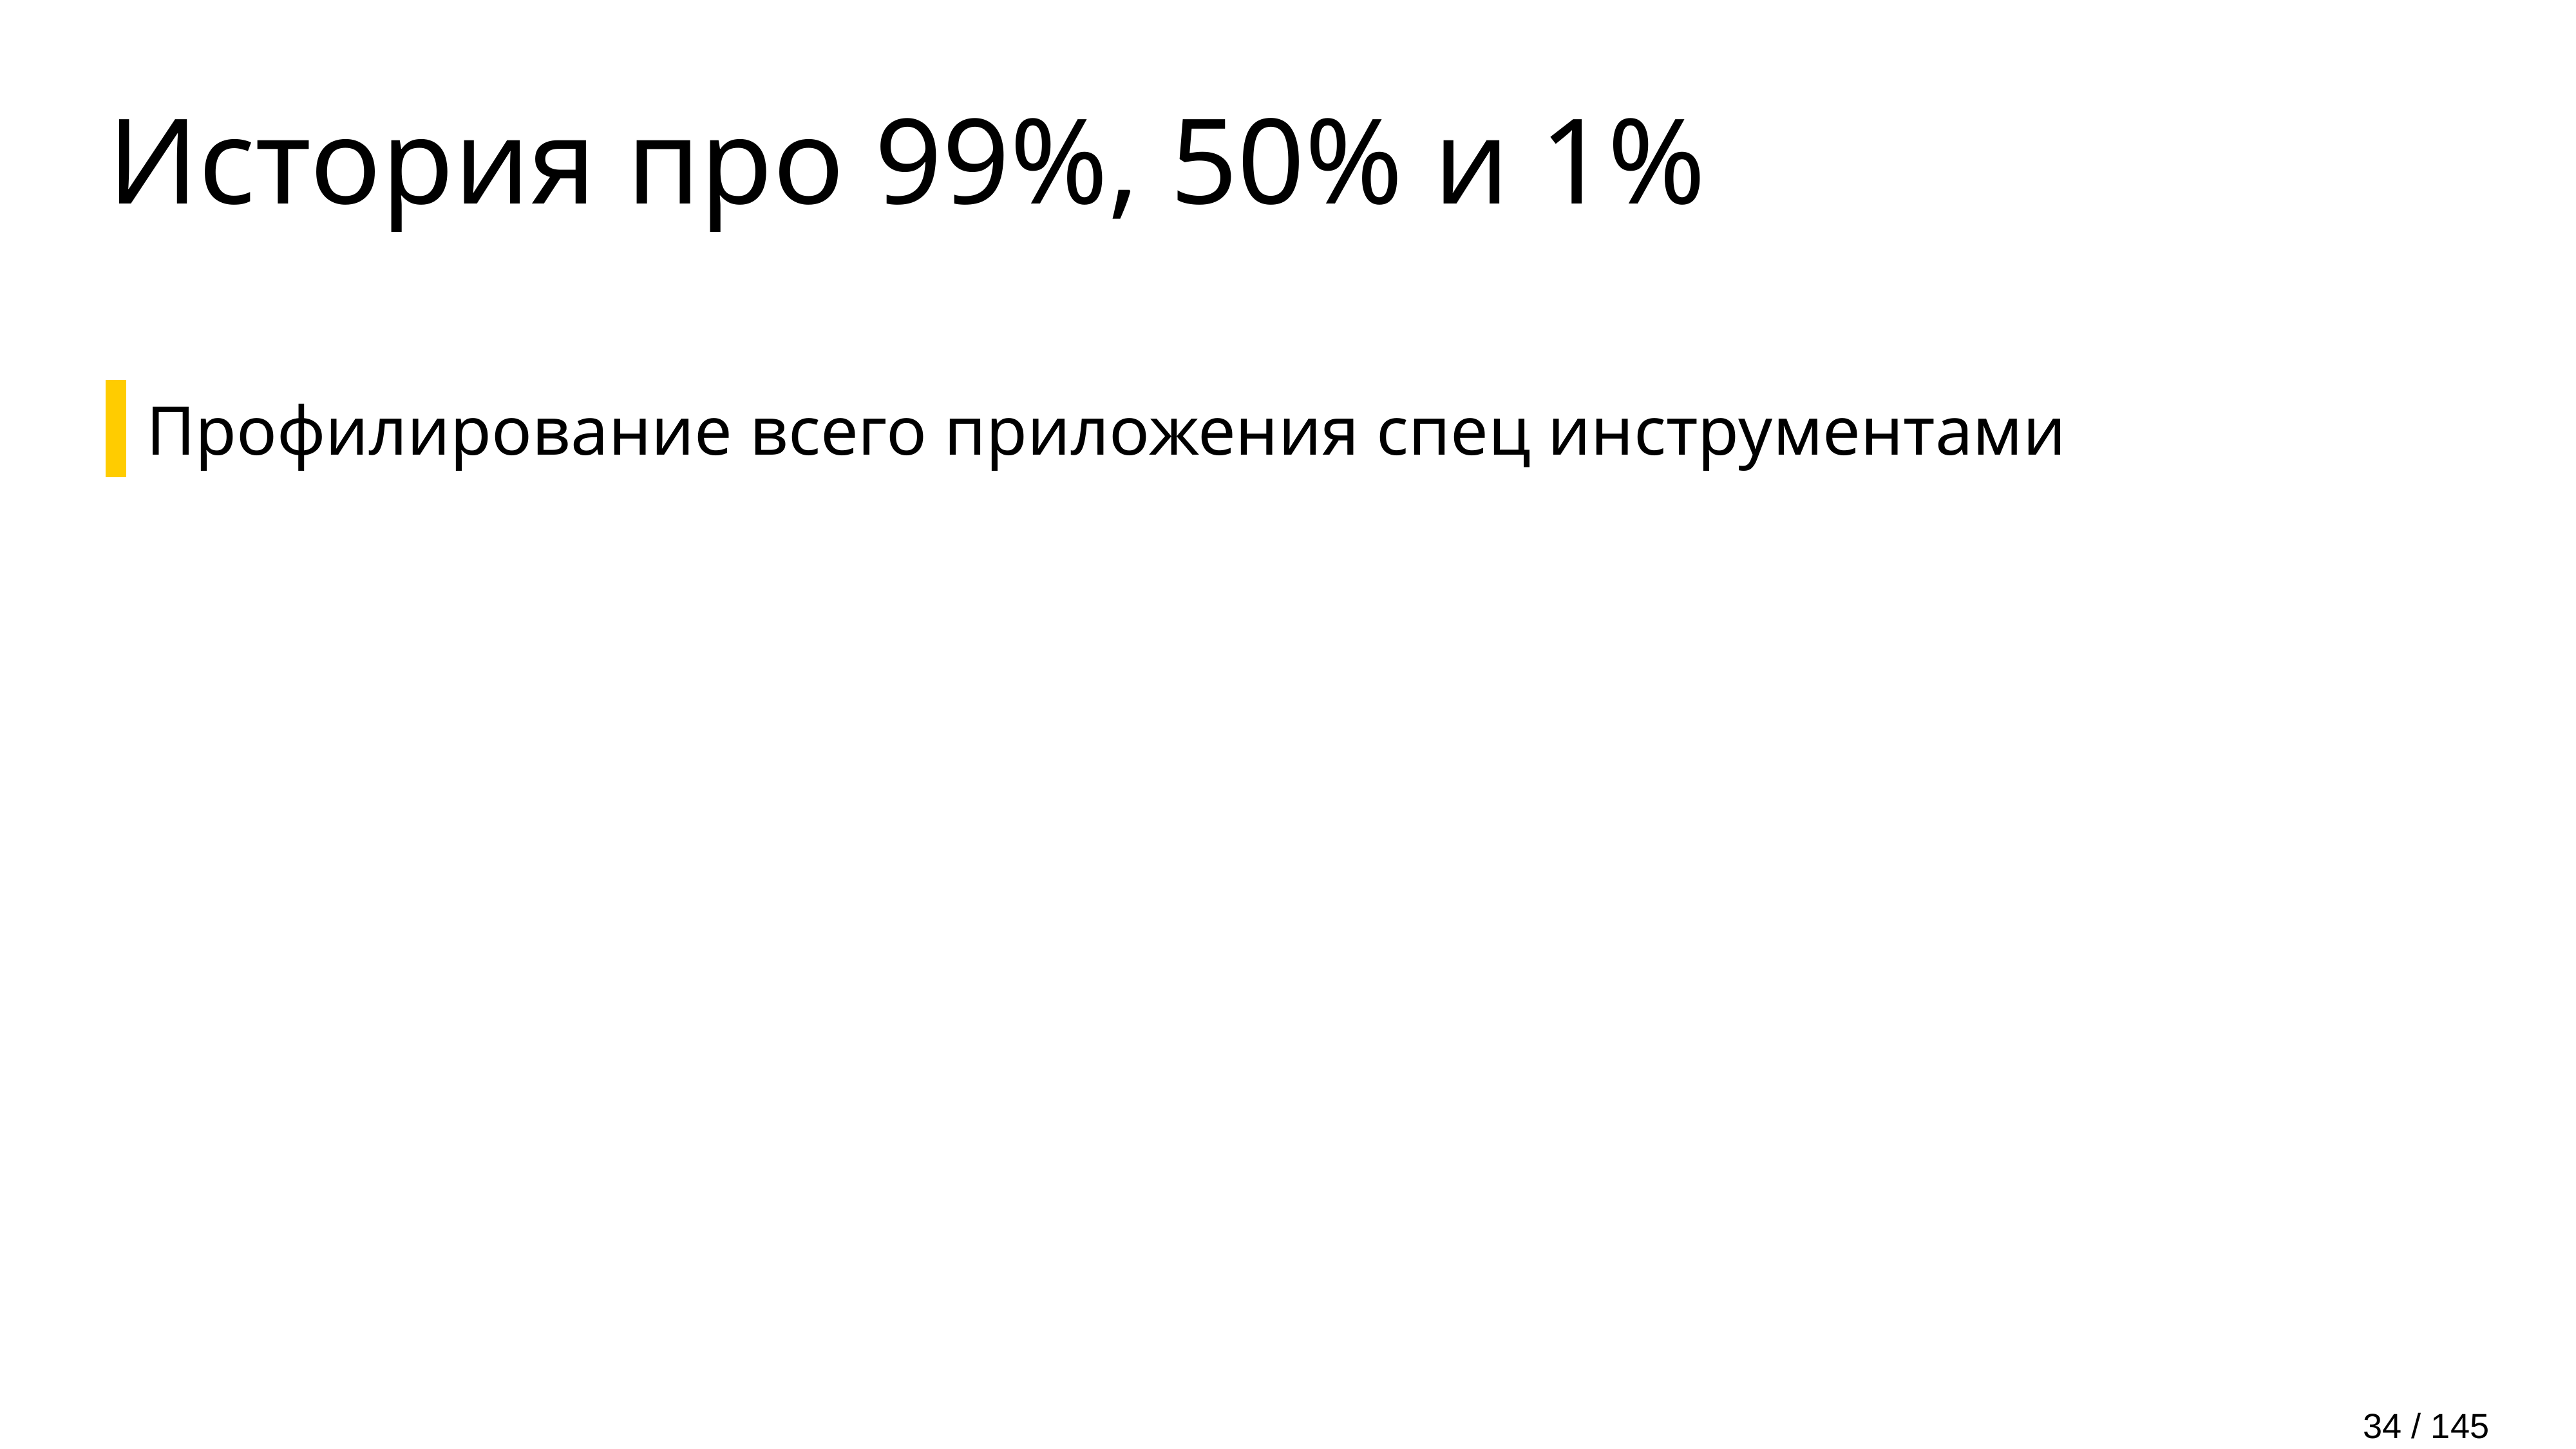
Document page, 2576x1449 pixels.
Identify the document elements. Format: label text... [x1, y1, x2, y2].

text_box <number> / 145 [2353, 1402, 2576, 1449]
text_box Профилирование всего приложения спец инструментами [96, 364, 2512, 1419]
title История про 99%, 50% и 1% [108, 80, 2468, 242]
